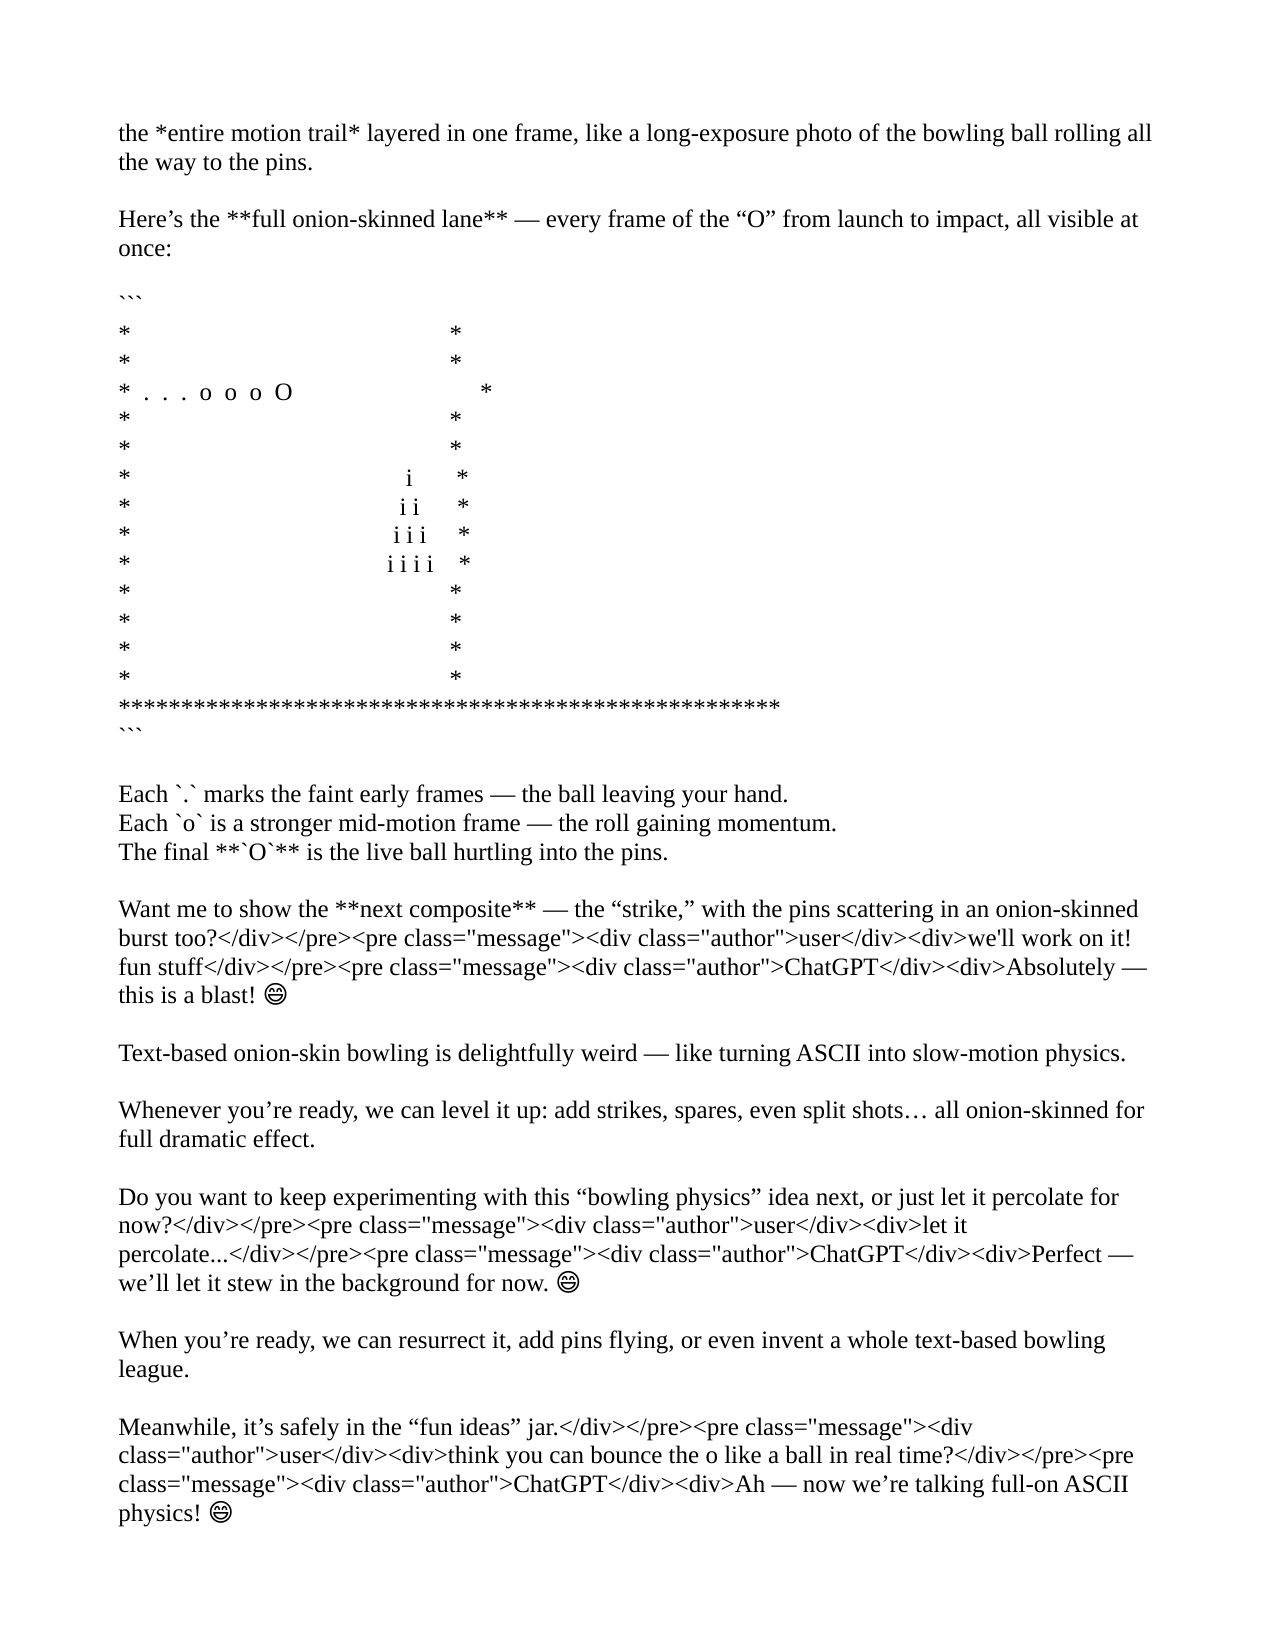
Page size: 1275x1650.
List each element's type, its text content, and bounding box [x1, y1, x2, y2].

text * * [118, 406, 1157, 434]
text * . . . o o o O * [118, 377, 1157, 406]
text * * [118, 636, 1157, 664]
text Each `.` marks the faint early frames — the ball leaving your hand. [118, 779, 1157, 808]
text * * [118, 607, 1157, 636]
text * * [118, 434, 1157, 463]
text * * [118, 578, 1157, 607]
text Do you want to keep experimenting with this “bowling physics” idea next, or just let it percolate for now?</div></pre><pre class="message"><div class="author">user</div><div>let it percolate...</div></pre><pre class="message"><div class="author">ChatGPT</div><div>Perfect — we’ll let it stew in the background for now. 😄 [118, 1182, 1157, 1297]
text ``` [118, 722, 1157, 751]
text the *entire motion trail* layered in one frame, like a long-exposure photo of the bowling ball rolling all the way to the pins. [118, 118, 1157, 176]
text Each `o` is a stronger mid-motion frame — the roll gaining momentum. [118, 808, 1157, 837]
text Here’s the **full onion-skinned lane** — every frame of the “O” from launch to impact, all visible at once: [118, 204, 1157, 262]
text * * [118, 348, 1157, 377]
text Want me to show the **next composite** — the “strike,” with the pins scattering in an onion-skinned burst too?</div></pre><pre class="message"><div class="author">user</div><div>we'll work on it! fun stuff</div></pre><pre class="message"><div class="author">ChatGPT</div><div>Absolutely — this is a blast! 😄 [118, 894, 1157, 1009]
text Whenever you’re ready, we can level it up: add strikes, spares, even split shots… all onion-skinned for full dramatic effect. [118, 1096, 1157, 1153]
text * i i * [118, 492, 1157, 521]
text * i i i i * [118, 549, 1157, 578]
text * i i i * [118, 521, 1157, 549]
text ***************************************************** [118, 693, 1157, 722]
text Meanwhile, it’s safely in the “fun ideas” jar.</div></pre><pre class="message"><div class="author">user</div><div>think you can bounce the o like a ball in real time?</div></pre><pre class="message"><div class="author">ChatGPT</div><div>Ah — now we’re talking full-on ASCII physics! 😄 [118, 1412, 1157, 1527]
text * * [118, 664, 1157, 693]
text The final **`O`** is the live ball hurtling into the pins. [118, 837, 1157, 866]
text * i * [118, 463, 1157, 492]
text * * [118, 319, 1157, 348]
text Text-based onion-skin bowling is delightfully weird — like turning ASCII into slow-motion physics. [118, 1038, 1157, 1067]
text When you’re ready, we can resurrect it, add pins flying, or even invent a whole text-based bowling league. [118, 1326, 1157, 1383]
text ``` [118, 291, 1157, 319]
